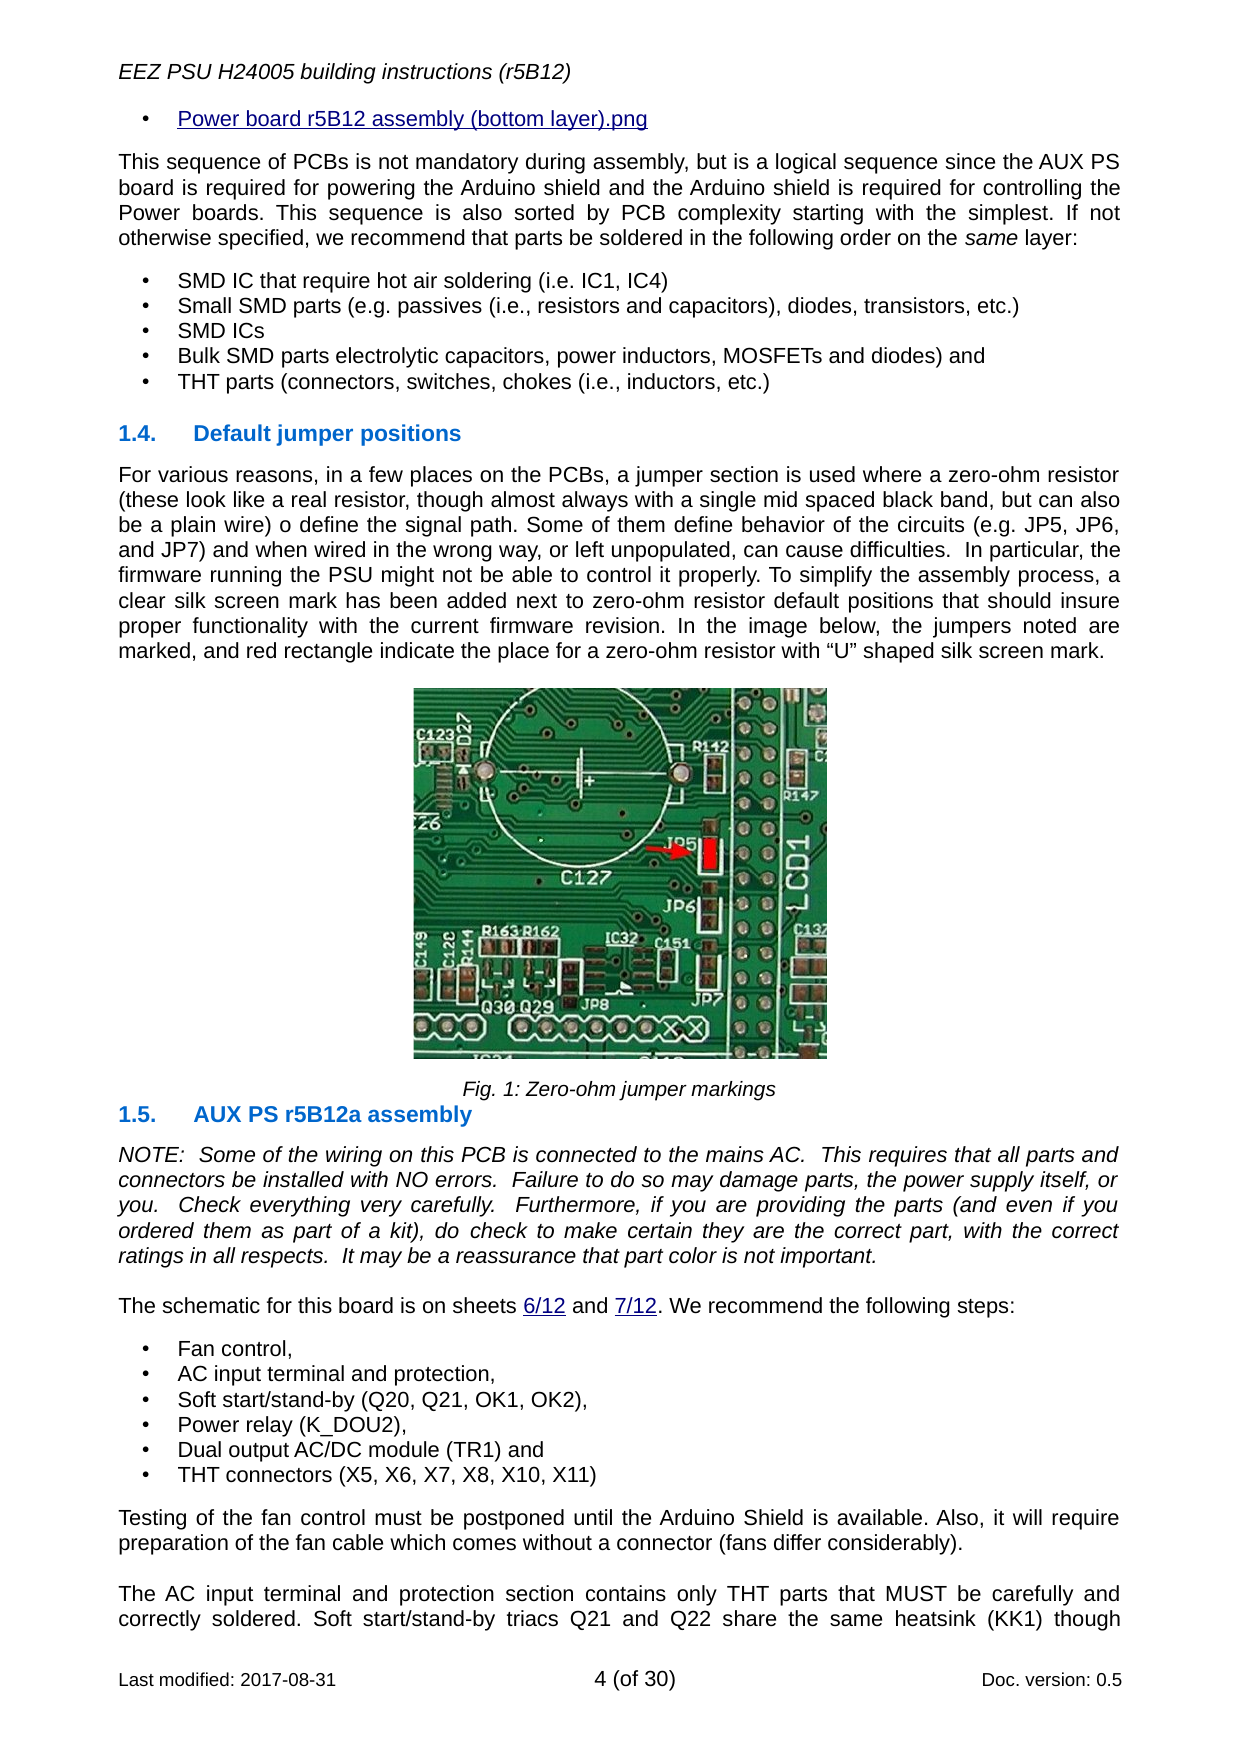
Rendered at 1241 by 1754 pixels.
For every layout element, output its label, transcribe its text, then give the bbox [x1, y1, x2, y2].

list SMD ICs [142, 318, 1110, 343]
text The schematic for this board is on sheets 6/12 and 7/12. We recommend the following steps: [118, 1293, 1122, 1318]
list Fan control, [142, 1336, 1110, 1361]
text Testing of the fan control must be postponed until the Arduino Shield is available. Also, it will require preparation of the fan cable which comes without a connector (fans differ considerably). [118, 1505, 1122, 1555]
list Soft start/stand-by (Q20, Q21, OK1, OK2), [142, 1386, 1110, 1412]
list Power relay (K_DOU2), [142, 1412, 1110, 1437]
list Power board r5B12 assembly (bottom layer).png [142, 106, 1110, 131]
subtitle Default jumper positions [118, 420, 1122, 447]
list THT parts (connectors, switches, chokes (i.e., inductors, etc.) [142, 368, 1110, 394]
text This sequence of PCBs is not mandatory during assembly, but is a logical sequence since the AUX PS board is required for powering the Arduino shield and the Arduino shield is required for controlling the Power boards. This sequence is also sorted by PCB complexity starting with the simplest. If not otherwise specified, we recommend that parts be soldered in the following order on the same layer: [118, 149, 1122, 250]
picture [413, 688, 827, 1059]
list THT connectors (X5, X6, X7, X8, X10, X11) [142, 1462, 1110, 1487]
text For various reasons, in a few places on the PCBs, a jumper section is used where a zero-ohm resistor (these look like a real resistor, though almost always with a single mid spaced black band, but can also be a plain wire) o define the signal path. Some of them define behavior of the circuits (e.g. JP5, JP6, and JP7) and when wired in the wrong way, or left unpopulated, can cause difficulties. In particular, the firmware running the PSU might not be able to control it properly. To simplify the assembly process, a clear silk screen mark has been added next to zero-ohm resistor default positions that should insure proper functionality with the current firmware revision. In the image below, the jumpers noted are marked, and red rectangle indicate the place for a zero-ohm resistor with “U” shaped silk screen mark. [118, 461, 1122, 663]
list Bulk SMD parts electrolytic capacitors, power inductors, MOSFETs and diodes) and [142, 343, 1110, 368]
list Fig. 1: Zero-ohm jumper markings [413, 1059, 827, 1101]
text The AC input terminal and protection section contains only THT parts that MUST be carefully and correctly soldered. Soft start/stand-by triacs Q21 and Q22 share the same heatsink (KK1) though [118, 1581, 1122, 1631]
list Dual output AC/DC module (TR1) and [142, 1437, 1110, 1462]
text NOTE: Some of the wiring on this PCB is connected to the mains AC. This requires that all parts and connectors be installed with NO errors. Failure to do so may damage parts, the power supply itself, or you. Check everything very carefully. Furthermore, if you are providing the parts (and even if you ordered them as part of a kit), do check to make certain they are the correct part, with the correct ratings in all respects. It may be a reassurance that part color is not important. [118, 1142, 1122, 1268]
list SMD IC that require hot air soldering (i.e. IC1, IC4) [142, 268, 1110, 293]
list AC input terminal and protection, [142, 1361, 1110, 1386]
list Small SMD parts (e.g. passives (i.e., resistors and capacitors), diodes, transistors, etc.) [142, 293, 1110, 318]
subtitle AUX PS r5B12a assembly [118, 1059, 1122, 1127]
